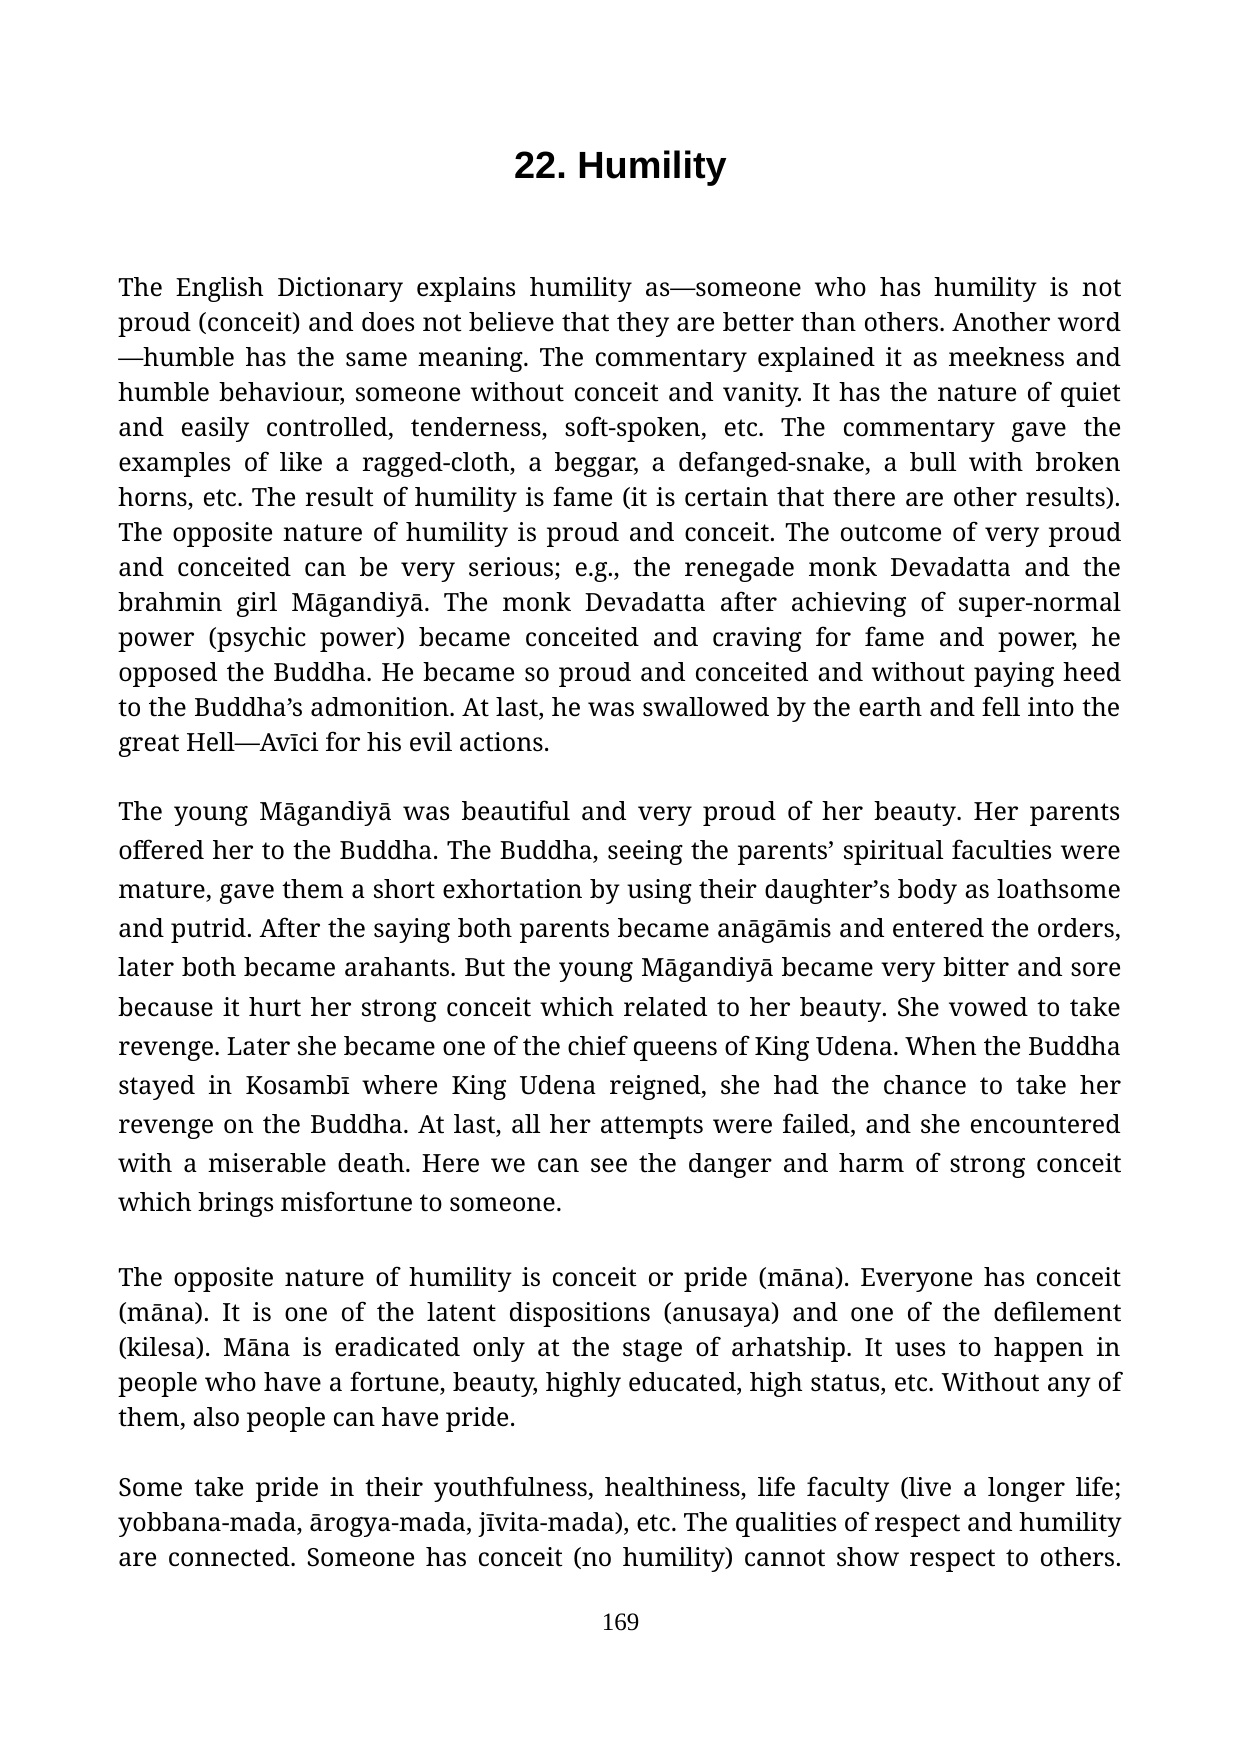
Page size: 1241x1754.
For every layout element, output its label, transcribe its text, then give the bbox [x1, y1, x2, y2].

text The English Dictionary explains humility as—someone who has humility is not proud (conceit) and does not believe that they are better than others. Another word—humble has the same meaning. The commentary explained it as meekness and humble behaviour, someone without conceit and vanity. It has the nature of quiet and easily controlled, tenderness, soft-spoken, etc. The commentary gave the examples of like a ragged-cloth, a beggar, a defanged-snake, a bull with broken horns, etc. The result of humility is fame (it is certain that there are other results). The opposite nature of humility is proud and conceit. The outcome of very proud and conceited can be very serious; e.g., the renegade monk Devadatta and the brahmin girl Māgandiyā. The monk Devadatta after achieving of super-normal power (psychic power) became conceited and craving for fame and power, he opposed the Buddha. He became so proud and conceited and without paying heed to the Buddha’s admonition. At last, he was swallowed by the earth and fell into the great Hell—Avīci for his evil actions. [118, 268, 1122, 758]
subtitle 22. Humility [118, 143, 1122, 187]
text The opposite nature of humility is conceit or pride (māna). Everyone has conceit (māna). It is one of the latent dispositions (anusaya) and one of the defilement (kilesa). Māna is eradicated only at the stage of arhatship. It uses to happen in people who have a fortune, beauty, highly educated, high status, etc. Without any of them, also people can have pride. Some take pride in their youthfulness, healthiness, life faculty (live a longer life; yobbana-mada, ārogya-mada, jīvita-mada), etc. The qualities of respect and humility are connected. Someone has conceit (no humility) cannot show respect to others. [118, 1259, 1122, 1574]
text The young Māgandiyā was beautiful and very proud of her beauty. Her parents offered her to the Buddha. The Buddha, seeing the parents’ spiritual faculties were mature, gave them a short exhortation by using their daughter’s body as loathsome and putrid. After the saying both parents became anāgāmis and entered the orders, later both became arahants. But the young Māgandiyā became very bitter and sore because it hurt her strong conceit which related to her beauty. She vowed to take revenge. Later she became one of the chief queens of King Udena. When the Buddha stayed in Kosambī where King Udena reigned, she had the chance to take her revenge on the Buddha. At last, all her attempts were failed, and she encountered with a miserable death. Here we can see the danger and harm of strong conceit which brings misfortune to someone. [118, 793, 1122, 1219]
